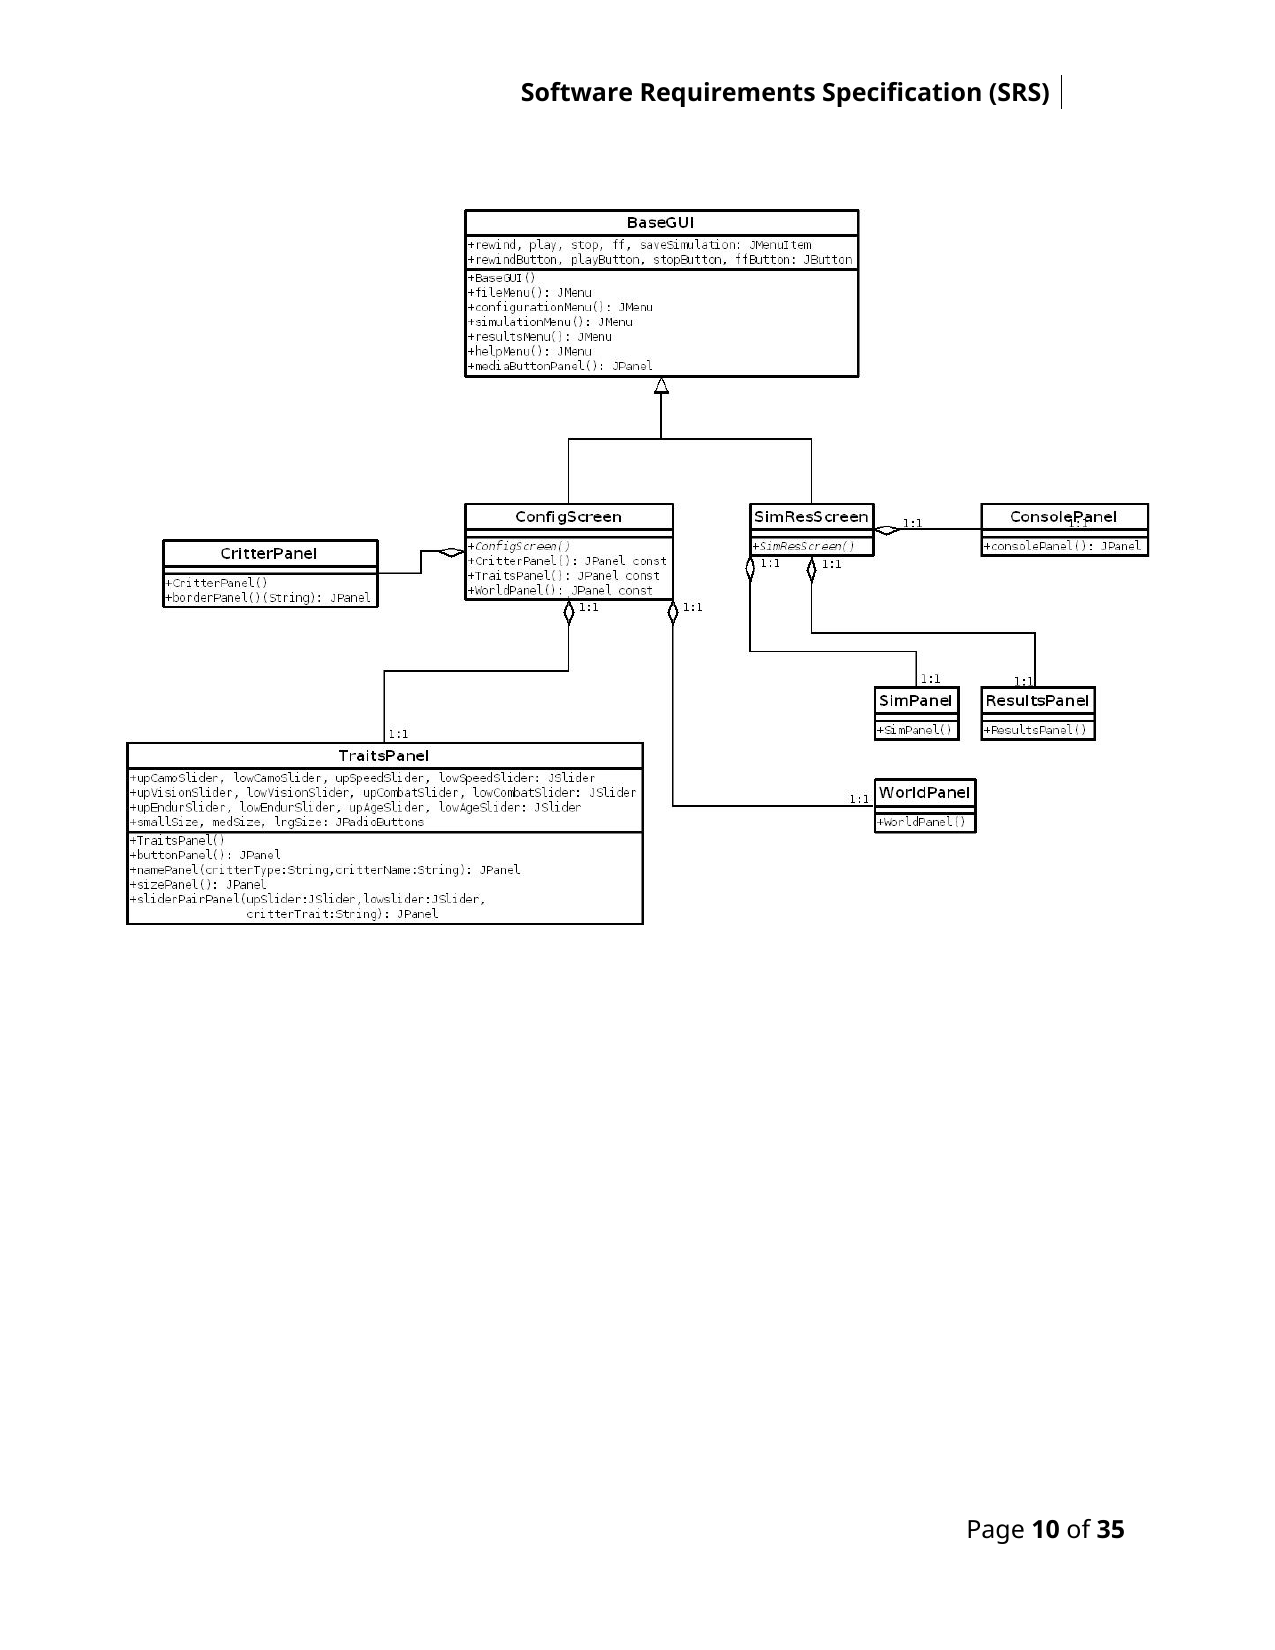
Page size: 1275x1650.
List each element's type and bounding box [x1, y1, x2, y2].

picture [125, 209, 1150, 925]
